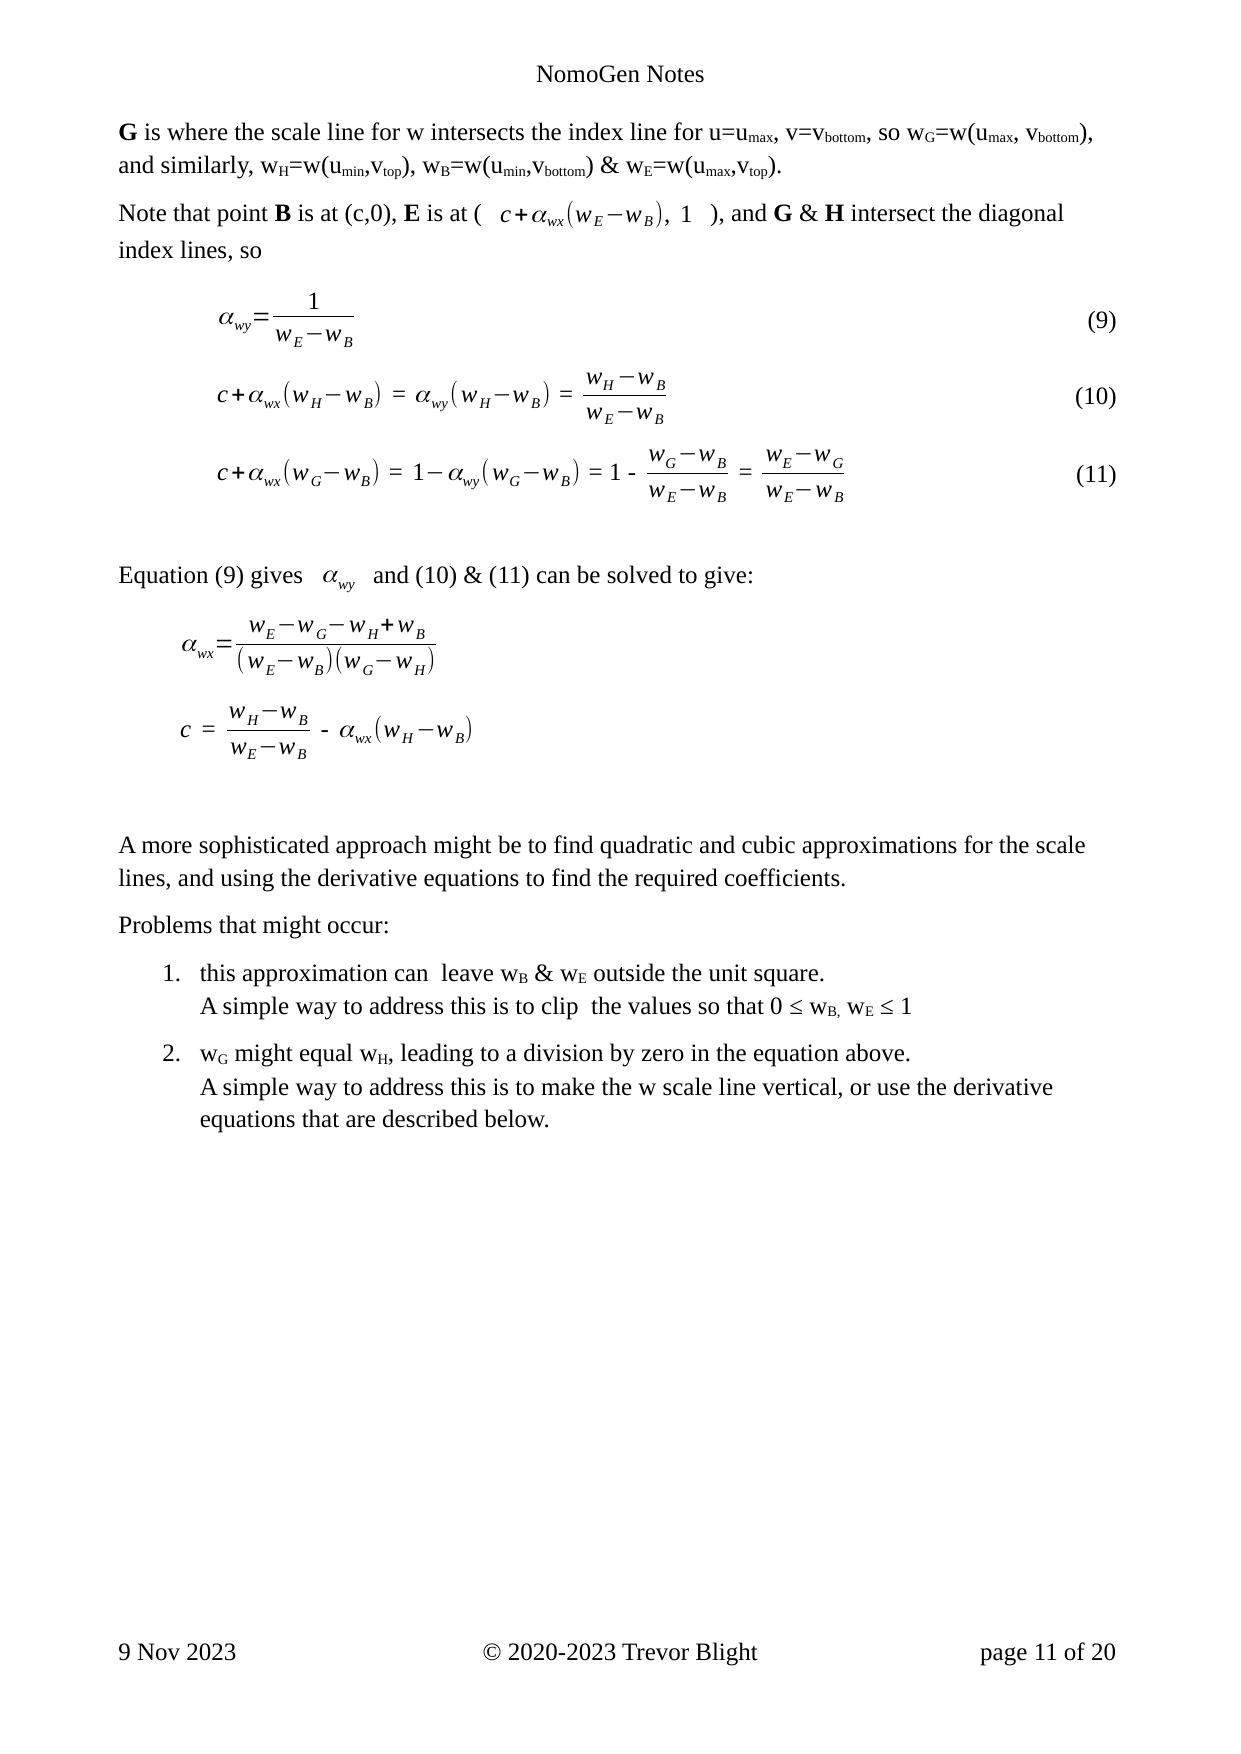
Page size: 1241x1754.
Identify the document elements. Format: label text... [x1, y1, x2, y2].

list wG might equal wH, leading to a division by zero in the equation above. A simple way to address this is to make the w scale line vertical, or use the derivative equations that are described below. [162, 1038, 1122, 1265]
table_header (10) [1010, 356, 1122, 434]
text A more sophisticated approach might be to find quadratic and cubic approximations for the scale lines, and using the derivative equations to find the required coefficients. [118, 830, 1122, 891]
text Note that point B is at (c,0), E is at (), and G & H intersect the diagonal index lines, so [118, 198, 1122, 263]
list this approximation can leave wB & wE outside the unit square. A simple way to address this is to clip the values so that 0 ≤ wB, wE ≤ 1 [162, 958, 1122, 1020]
text Problems that might occur: [118, 910, 1122, 939]
table_header (11) [1010, 434, 1122, 512]
table_header [118, 282, 1010, 356]
table_header [118, 356, 1010, 434]
text Equation (9) givesand (10) & (11) can be solved to give: [118, 560, 1122, 592]
table_header [118, 434, 1010, 512]
table_header (9) [1010, 282, 1122, 356]
text G is where the scale line for w intersects the index line for u=umax, v=vbottom, so wG=w(umax, vbottom), and similarly, wH=w(umin,vtop), wB=w(umin,vbottom) & wE=w(umax,vtop). [118, 117, 1122, 179]
